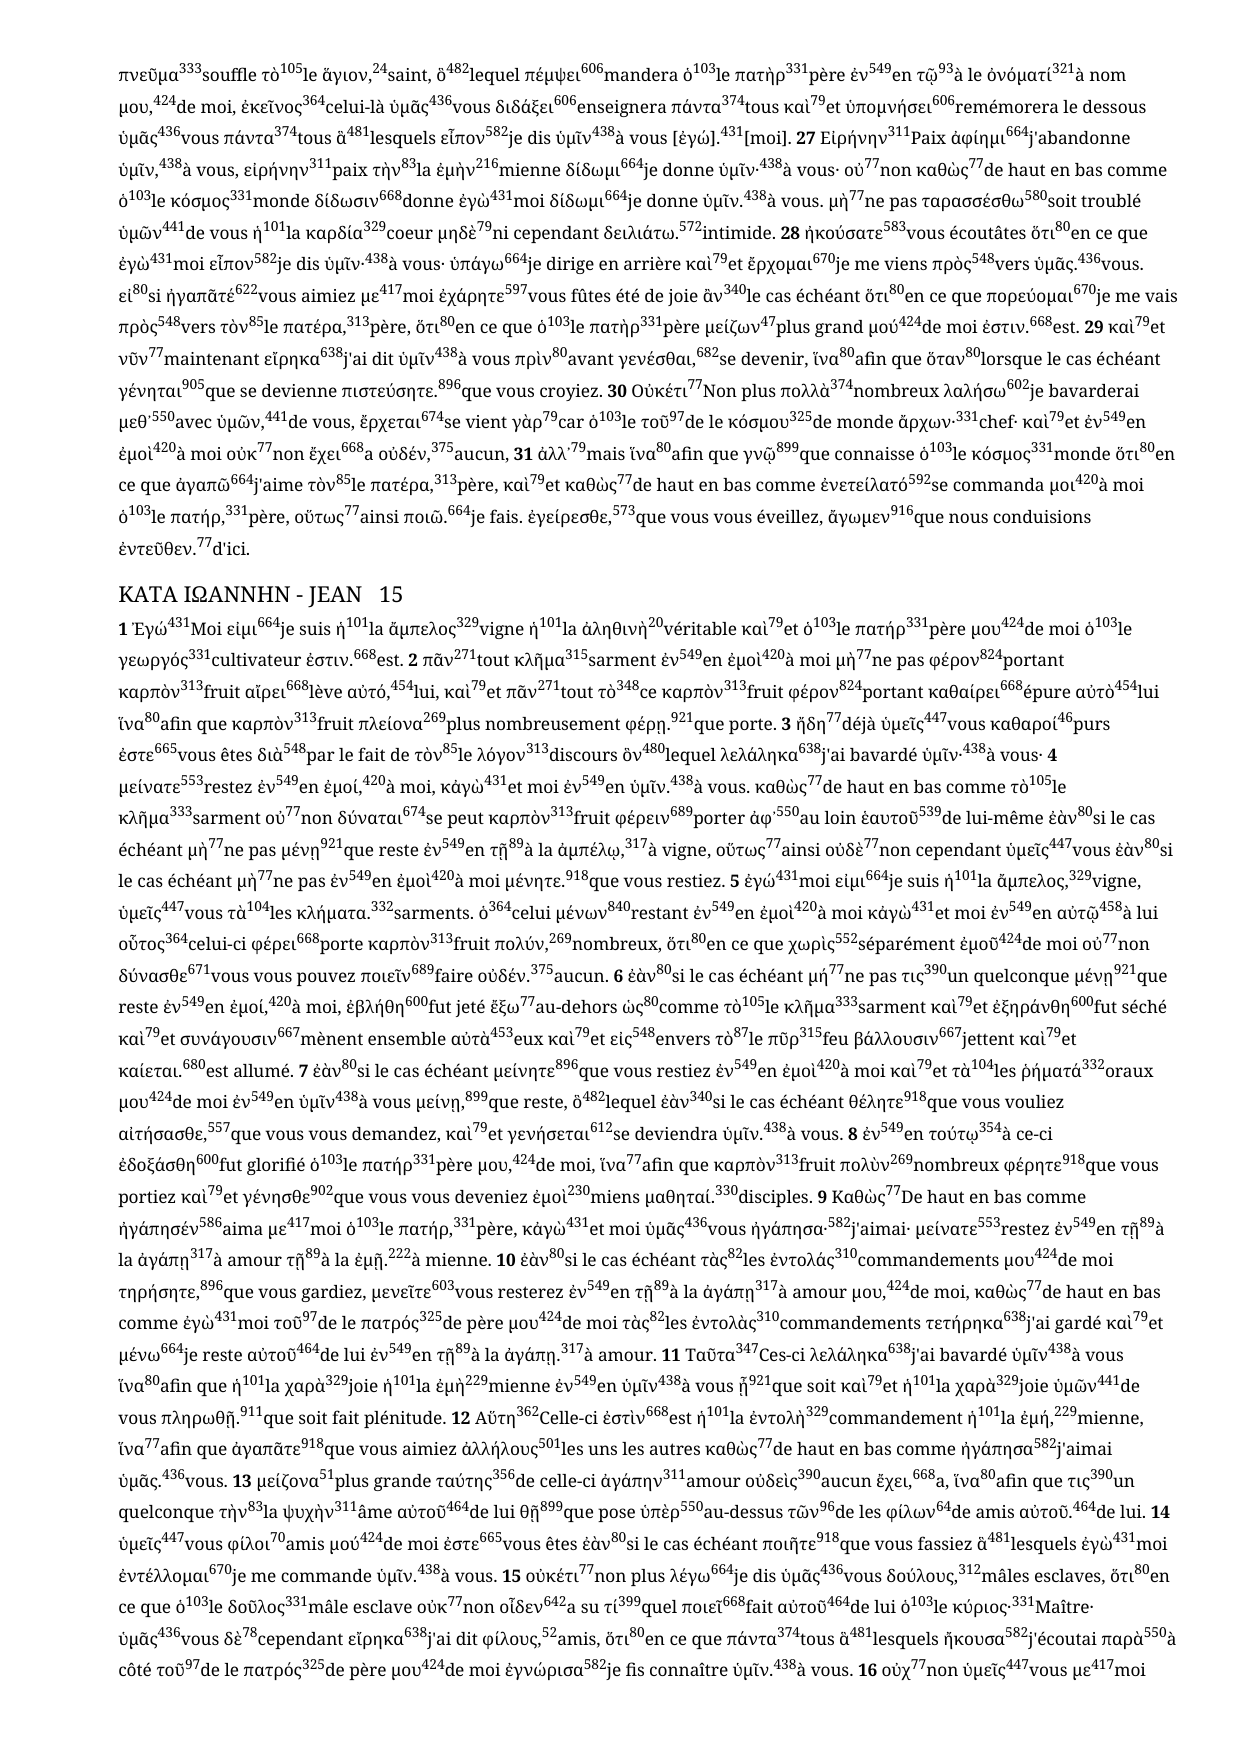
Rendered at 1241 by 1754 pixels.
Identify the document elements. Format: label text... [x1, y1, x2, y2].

text 1 Ἐγώ431Moi εἰμι664je suis ἡ101la ἄμπελος329vigne ἡ101la ἀληθινὴ20véritable καὶ79et ὁ103le πατήρ331père μου424de moi ὁ103le γεωργός331cultivateur ἐστιν.668est. 2 πᾶν271tout κλῆμα315sarment ἐν549en ἐμοὶ420à moi μὴ77ne pas φέρον824portant καρπὸν313fruit αἴρει668lève αὐτό,454lui, καὶ79et πᾶν271tout τὸ348ce καρπὸν313fruit φέρον824portant καθαίρει668épure αὐτὸ454lui ἵνα80afin que καρπὸν313fruit πλείονα269plus nombreusement φέρῃ.921que porte. 3 ἤδη77déjà ὑμεῖς447vous καθαροί46purs ἐστε665vous êtes διὰ548par le fait de τὸν85le λόγον313discours ὃν480lequel λελάληκα638j'ai bavardé ὑμῖν·438à vous· 4 μείνατε553restez ἐν549en ἐμοί,420à moi, κἀγὼ431et moi ἐν549en ὑμῖν.438à vous. καθὼς77de haut en bas comme τὸ105le κλῆμα333sarment οὐ77non δύναται674se peut καρπὸν313fruit φέρειν689porter ἀφ᾽550au loin ἑαυτοῦ539de lui-même ἐὰν80si le cas échéant μὴ77ne pas μένῃ921que reste ἐν549en τῇ89à la ἀμπέλῳ,317à vigne, οὕτως77ainsi οὐδὲ77non cependant ὑμεῖς447vous ἐὰν80si le cas échéant μὴ77ne pas ἐν549en ἐμοὶ420à moi μένητε.918que vous restiez. 5 ἐγώ431moi εἰμι664je suis ἡ101la ἄμπελος,329vigne, ὑμεῖς447vous τὰ104les κλήματα.332sarments. ὁ364celui μένων840restant ἐν549en ἐμοὶ420à moi κἀγὼ431et moi ἐν549en αὐτῷ458à lui οὗτος364celui-ci φέρει668porte καρπὸν313fruit πολύν,269nombreux, ὅτι80en ce que χωρὶς552séparément ἐμοῦ424de moi οὐ77non δύνασθε671vous vous pouvez ποιεῖν689faire οὐδέν.375aucun. 6 ἐὰν80si le cas échéant μή77ne pas τις390un quelconque μένῃ921que reste ἐν549en ἐμοί,420à moi, ἐβλήθη600fut jeté ἔξω77au-dehors ὡς80comme τὸ105le κλῆμα333sarment καὶ79et ἐξηράνθη600fut séché καὶ79et συνάγουσιν667mènent ensemble αὐτὰ453eux καὶ79et εἰς548envers τὸ87le πῦρ315feu βάλλουσιν667jettent καὶ79et καίεται.680est allumé. 7 ἐὰν80si le cas échéant μείνητε896que vous restiez ἐν549en ἐμοὶ420à moi καὶ79et τὰ104les ῥήματά332oraux μου424de moi ἐν549en ὑμῖν438à vous μείνῃ,899que reste, ὃ482lequel ἐὰν340si le cas échéant θέλητε918que vous vouliez αἰτήσασθε,557que vous vous demandez, καὶ79et γενήσεται612se deviendra ὑμῖν.438à vous. 8 ἐν549en τούτῳ354à ce-ci ἐδοξάσθη600fut glorifié ὁ103le πατήρ331père μου,424de moi, ἵνα77afin que καρπὸν313fruit πολὺν269nombreux φέρητε918que vous portiez καὶ79et γένησθε902que vous vous deveniez ἐμοὶ230miens μαθηταί.330disciples. 9 Καθὼς77De haut en bas comme ἠγάπησέν586aima με417moi ὁ103le πατήρ,331père, κἀγὼ431et moi ὑμᾶς436vous ἠγάπησα·582j'aimai· μείνατε553restez ἐν549en τῇ89à la ἀγάπῃ317à amour τῇ89à la ἐμῇ.222à mienne. 10 ἐὰν80si le cas échéant τὰς82les ἐντολάς310commandements μου424de moi τηρήσητε,896que vous gardiez, μενεῖτε603vous resterez ἐν549en τῇ89à la ἀγάπῃ317à amour μου,424de moi, καθὼς77de haut en bas comme ἐγὼ431moi τοῦ97de le πατρός325de père μου424de moi τὰς82les ἐντολὰς310commandements τετήρηκα638j'ai gardé καὶ79et μένω664je reste αὐτοῦ464de lui ἐν549en τῇ89à la ἀγάπῃ.317à amour. 11 Ταῦτα347Ces-ci λελάληκα638j'ai bavardé ὑμῖν438à vous ἵνα80afin que ἡ101la χαρὰ329joie ἡ101la ἐμὴ229mienne ἐν549en ὑμῖν438à vous ᾖ921que soit καὶ79et ἡ101la χαρὰ329joie ὑμῶν441de vous πληρωθῇ.911que soit fait plénitude. 12 Αὕτη362Celle-ci ἐστὶν668est ἡ101la ἐντολὴ329commandement ἡ101la ἐμή,229mienne, ἵνα77afin que ἀγαπᾶτε918que vous aimiez ἀλλήλους501les uns les autres καθὼς77de haut en bas comme ἠγάπησα582j'aimai ὑμᾶς.436vous. 13 μείζονα51plus grande ταύτης356de celle-ci ἀγάπην311amour οὐδεὶς390aucun ἔχει,668a, ἵνα80afin que τις390un quelconque τὴν83la ψυχὴν311âme αὐτοῦ464de lui θῇ899que pose ὑπὲρ550au-dessus τῶν96de les φίλων64de amis αὐτοῦ.464de lui. 14 ὑμεῖς447vous φίλοι70amis μού424de moi ἐστε665vous êtes ἐὰν80si le cas échéant ποιῆτε918que vous fassiez ἃ481lesquels ἐγὼ431moi ἐντέλλομαι670je me commande ὑμῖν.438à vous. 15 οὐκέτι77non plus λέγω664je dis ὑμᾶς436vous δούλους,312mâles esclaves, ὅτι80en ce que ὁ103le δοῦλος331mâle esclave οὐκ77non οἶδεν642a su τί399quel ποιεῖ668fait αὐτοῦ464de lui ὁ103le κύριος·331Maître· ὑμᾶς436vous δὲ78cependant εἴρηκα638j'ai dit φίλους,52amis, ὅτι80en ce que πάντα374tous ἃ481lesquels ἤκουσα582j'écoutai παρὰ550à côté τοῦ97de le πατρός325de père μου424de moi ἐγνώρισα582je fis connaître ὑμῖν.438à vous. 16 οὐχ77non ὑμεῖς447vous με417moi ἐξελέξασθε,589vous vous élûtes, ἀλλ᾽79mais ἐγὼ431moi ἐξελεξάμην588je m'élus ὑμᾶς436vous καὶ79et ἔθηκα582je posai ὑμᾶς436vous ἵνα80afin que ὑμεῖς447vous ὑπάγητε918que vous dirigiez en arrière καὶ79et καρπὸν313fruit φέρητε918que vous portiez καὶ79et ὁ103le καρπὸς331fruit ὑμῶν441de vous μένῃ,921que reste, ἵνα80afin que ὅ482lequel τι375un quelconque ἂν340le cas échéant αἰτήσητε896que vous demandiez τὸν85le πατέρα313père ἐν549en τῷ93à le ὀνόματί321à nom μου424de moi δῷ899que donne ὑμῖν.438à vous. 17 Ταῦτα347Ces-ci ἐντέλλομαι670je me commande ὑμῖν,438à vous, ἵνα77afin que ἀγαπᾶτε918que vous aimiez ἀλλήλους.501les uns les autres. 18 Εἰ80Si ὁ103le κόσμος331monde ὑμᾶς436vous μισεῖ,668hait, γινώσκετε665vous connaissez ὅτι80en ce que ἐμὲ417moi πρῶτον77premièrement ὑμῶν441de vous μεμίσηκεν.642a haï. 19 εἰ80si ἐκ550hors τοῦ97de le κόσμου325de monde ἦτε,622vous étiez, ὁ103le κόσμος331monde ἂν340le cas échéant τὸ247le ἴδιον348en propre ἐφίλει·625affectionnait· ὅτι80en ce que δὲ78cependant ἐκ550hors τοῦ97de le κόσμου325de monde οὐκ77non ἐστέ,665vous êtes, ἀλλ᾽79mais ἐγὼ431moi ἐξελεξάμην588je m'élus ὑμᾶς436vous ἐκ550hors τοῦ97de le κόσμου,325de monde, διὰ548par le fait de τοῦτο348ce-ci μισεῖ668hait ὑμᾶς436vous ὁ103le κόσμος.331monde. 20 μνημονεύετε569souvenez τοῦ97de le λόγου325de discours οὗ492de lequel ἐγὼ431moi εἶπον582je dis ὑμῖν·438à vous· οὐκ77non ἔστιν668est δοῦλος331mâle esclave μείζων47plus grand τοῦ97de le κυρίου325de Maître αὐτοῦ.464de lui. εἰ80si ἐμὲ417moi ἐδίωξαν,585poursuivirent, καὶ77aussi ὑμᾶς436vous διώξουσιν·605poursuivront· εἰ80si τὸν85le λόγον313discours μου424de moi ἐτήρησαν,585gardèrent, καὶ77aussi τὸν85le ὑμέτερον433votre τηρήσουσιν.605garderont. 21 ἀλλὰ79mais ταῦτα347ces-ci πάντα374tous ποιήσουσιν605feront εἰς548envers ὑμᾶς436vous διὰ548par le fait de τὸ87le ὄνομά315nom μου,424de moi, ὅτι80en ce que οὐκ77non οἴδασιν641ont su τὸν346celui πέμψαντά707ayant mandé με.417moi. 22 Εἰ551Si μὴ77ne pas ἦλθον582je vins καὶ79et ἐλάλησα582je bavardai αὐτοῖς,457à eux, ἁμαρτίαν311faute οὐκ77non εἴχοσαν·624avaient· νῦν77maintenant δὲ78cependant πρόφασιν311apparence en avant οὐκ77non ἔχουσιν667ont περὶ550autour τῆς95de la ἁμαρτίας323de faute αὐτῶν.463de eux. 23 ὁ364celui ἐμὲ417moi μισῶν840haïssant καὶ77aussi τὸν85le πατέρα313père μου424de moi μισεῖ.668hait. 24 εἰ80si τὰ86les ἔργα314travaux μὴ77ne pas ἐποίησα582je fis ἐν549en αὐτοῖς457à eux ἃ481lesquels οὐδεὶς287aucun ἄλλος390autre ἐποίησεν,586fit, ἁμαρτίαν311faute οὐκ77non εἴχοσαν·624avaient· νῦν77maintenant δὲ78cependant καὶ79et ἑωράκασιν641ont vu καὶ79et μεμισήκασιν641ont haï καὶ79et ἐμὲ417moi καὶ79et τὸν85le πατέρα313père μου.424de moi. 25 ἀλλ᾽79mais ἵνα80afin que πληρωθῇ911que soit fait plénitude ὁ103le λόγος331discours ὁ364celui ἐν549en τῷ91à le νόμῳ319à loi αὐτῶν463de eux γεγραμμένος813ayant été graphé ὅτι80en ce que ἐμίσησάν585haïrent με417moi δωρεάν.77gratuitement. 26 Ὅταν80Lorsque le cas échéant ἔλθῃ899que vienne ὁ103le παράκλητος331appeleur à côté ὃν480lequel ἐγὼ431moi πέμψω602je manderai ὑμῖν438à vous παρὰ550à côté τοῦ97de le πατρός,325de père, τὸ105le πνεῦμα333souffle τῆς95de la ἀληθείας323de vérité ὃ500lequel παρὰ550à côté τοῦ97de le πατρὸς325de père ἐκπορεύεται,674se va au dehors, ἐκεῖνος364celui-là μαρτυρήσει606témoignera περὶ550autour ἐμοῦ·424de moi· 27 καὶ77aussi ὑμεῖς447vous δὲ78cependant μαρτυρεῖτε,665vous témoignez, ὅτι80en ce que ἀπ᾽550au loin ἀρχῆς323de origine μετ᾽550avec ἐμοῦ424de moi ἐστε.665vous êtes. [118, 613, 1181, 1682]
text 1 Μὴ77Ne pas ταρασσέσθω580soit troublé ὑμῶν441de vous ἡ101la καρδία·329coeur· πιστεύετε665vous croyez εἰς548envers τὸν85le θεὸν313Dieu καὶ77aussi εἰς548envers ἐμὲ417moi πιστεύετε.665vous croyez. 2 ἐν549en τῇ89à la οἰκίᾳ317à maison d'habitation τοῦ97de le πατρός325de père μου424de moi μοναὶ328demeures πολλαί284nombreuses εἰσιν·667sont· εἰ80si δὲ78cependant μή,77ne pas, εἶπον582je dis ἂν340le cas échéant ὑμῖν438à vous ὅτι80en ce que πορεύομαι670je me vais ἑτοιμάσαι681préparer τόπον313lieu ὑμῖν;438à vous; 3 καὶ79et ἐὰν80si le cas échéant πορευθῶ907que je sois allé καὶ79et ἑτοιμάσω895que je prépare τόπον313lieu ὑμῖν,438à vous, πάλιν77de nouveau ἔρχομαι670je me viens καὶ79et παραλήμψομαι608je me prendrai à côté ὑμᾶς436vous πρὸς548vers ἐμαυτόν,507moi-même, ἵνα80afin que ὅπου80là où εἰμὶ664je suis ἐγὼ431moi καὶ77aussi ὑμεῖς447vous ἦτε.918que vous soyez. 4 καὶ79et ὅπου80là où [ἐγὼ]431[moi] ὑπάγω664je dirige en arrière οἴδατε639vous avez su τὴν83la ὁδόν.311chemin. 5 Λέγει668Dit αὐτῷ458à lui Θωμᾶς·331Thomas· κύριε,337Maître, οὐκ77non οἴδαμεν637nous avons su ποῦ77où? ὑπάγεις·666tu diriges en arrière· πῶς77comment? δυνάμεθα669nous nous pouvons τὴν83la ὁδὸν311chemin εἰδέναι;686avoir su; 6 λέγει668dit αὐτῷ458à lui [ὁ]103[le] Ἰησοῦς·331Iésous· ἐγώ431moi εἰμι664je suis ἡ101la ὁδὸς329chemin καὶ79et ἡ101la ἀλήθεια329vérité καὶ79et ἡ101la ζωή·329vie· οὐδεὶς390aucun ἔρχεται674se vient πρὸς548vers τὸν85le πατέρα313père εἰ551si μὴ77ne pas δι᾽550par ἐμοῦ.424de moi. 7 εἰ80si ἐγνώκατέ639vous avez connu με,417moi, καὶ77aussi τὸν85le πατέρα313père μου424de moi γνώσεσθε.609vous vous connaîtrez. καὶ79et ἀπ᾽547au loin ἄρτι77à l'instant γινώσκετε665vous connaissez αὐτὸν452lui καὶ79et ἑωράκατε639vous avez vu αὐτόν.452lui. 8 Λέγει668Dit αὐτῷ458à lui Φίλιππος·331Philippe· κύριε,337Maître, δεῖξον554montre ἡμῖν419à nous τὸν85le πατέρα,313père, καὶ79et ἀρκεῖ668suffit ἡμῖν.419à nous. 9 λέγει668dit αὐτῷ458à lui ὁ103le Ἰησοῦς·331Iésous· τοσοῦτον138aussi grand χρόνον313temps μεθ᾽550avec ὑμῶν441de vous εἰμι664je suis καὶ79et οὐκ77non ἔγνωκάς640tu as connu με,417moi, Φίλιππε;337Philippe; ὁ364celui ἑωρακὼς783ayant vu ἐμὲ417moi ἑώρακεν642a vu τὸν85le πατέρα·313père· πῶς77comment? σὺ448toi λέγεις·666tu dis· δεῖξον554montre ἡμῖν419à nous τὸν85le πατέρα;313père; 10 οὐ77non πιστεύεις666tu crois ὅτι80en ce que ἐγὼ431moi ἐν549en τῷ91à le πατρὶ319à père καὶ79et ὁ103le πατὴρ331père ἐν549en ἐμοί420à moi ἐστιν;668est; τὰ86les ῥήματα314oraux ἃ481lesquels ἐγὼ431moi λαλῶ664je bavarde ὑμῖν438à vous ἀπ᾽550au loin ἐμαυτοῦ511de moi-même οὐ77non λαλῶ,664je bavarde, ὁ103le δὲ78cependant πατὴρ331père ἐν549en ἐμοὶ420à moi μένων840restant ποιεῖ668fait τὰ86les ἔργα314travaux αὐτοῦ.464de lui. 11 πιστεύετέ569croyez μοι420à moi ὅτι80en ce que ἐγὼ431moi ἐν549en τῷ91à le πατρὶ319à père καὶ79et ὁ103le πατὴρ331père ἐν549en ἐμοί·420à moi· εἰ80si δὲ78cependant μή,77ne pas, διὰ548par le fait de τὰ86les ἔργα314travaux αὐτὰ529eux-mêmes πιστεύετε.569croyez. 12 Ἀμὴν304Amen ἀμὴν304amen λέγω664je dis ὑμῖν,438à vous, ὁ364celui πιστεύων840croyant εἰς548envers ἐμὲ417moi τὰ86les ἔργα314travaux ἃ481lesquels ἐγὼ431moi ποιῶ664je fais κἀκεῖνος364et celui-là ποιήσει606fera καὶ79et μείζονα54plus grands τούτων359de ces-ci ποιήσει,606fera, ὅτι80en ce que ἐγὼ431moi πρὸς548vers τὸν85le πατέρα313père πορεύομαι·670je me vais· 13 καὶ79et ὅ482lequel τι375un quelconque ἂν340le cas échéant αἰτήσητε896que vous demandiez ἐν549en τῷ93à le ὀνόματί321à nom μου424de moi τοῦτο348ce-ci ποιήσω,602je ferai, ἵνα80afin que δοξασθῇ911que soit glorifié ὁ103le πατὴρ331père ἐν549en τῷ91à le υἱῷ.319à fils. 14 ἐάν80si le cas échéant τι375un quelconque αἰτήσητέ896que vous demandiez με417moi ἐν549en τῷ93à le ὀνόματί321à nom μου424de moi ἐγὼ431moi ποιήσω.602je ferai. 15 Ἐὰν80Si le cas échéant ἀγαπᾶτέ918que vous aimiez με,417moi, τὰς82les ἐντολὰς310commandements τὰς82les ἐμὰς215miennes τηρήσετε·603vous garderez· 16 κἀγὼ431et moi ἐρωτήσω602je solliciterai τὸν85le πατέρα313père καὶ79et ἄλλον115autre παράκλητον313appeleur à côté δώσει606donnera ὑμῖν,438à vous, ἵνα80afin que μεθ᾽550avec ὑμῶν441de vous εἰς548envers τὸν85le αἰῶνα313ère ᾖ,921que soit, 17 τὸ87le πνεῦμα315souffle τῆς95de la ἀληθείας,323de vérité, ὃ482lequel ὁ103le κόσμος331monde οὐ77non δύναται674se peut λαβεῖν,681prendre, ὅτι80en ce que οὐ77non θεωρεῖ668observe αὐτὸ454lui οὐδὲ79non cependant γινώσκει·668connaît· ὑμεῖς447vous γινώσκετε665vous connaissez αὐτό,454lui, ὅτι80en ce que παρ᾽549à côté ὑμῖν438à vous μένει668reste καὶ79et ἐν549en ὑμῖν438à vous ἔσται.612se sera. 18 Οὐκ77Non ἀφήσω602j'abandonnerai ὑμᾶς436vous ὀρφανούς,52orphelins, ἔρχομαι670je me viens πρὸς548vers ὑμᾶς.436vous. 19 ἔτι77encore μικρὸν55petit καὶ79et ὁ103le κόσμος331monde με417moi οὐκέτι77non plus θεωρεῖ,668observe, ὑμεῖς447vous δὲ78cependant θεωρεῖτέ665vous observez με,417moi, ὅτι80en ce que ἐγὼ431moi ζῶ664je vis καὶ77aussi ὑμεῖς447vous ζήσετε.603vous vivrez. 20 ἐν549en ἐκείνῃ142à celle-là τῇ89à la ἡμέρᾳ317à journée γνώσεσθε609vous vous connaîtrez ὑμεῖς447vous ὅτι80en ce que ἐγὼ431moi ἐν549en τῷ91à le πατρί319à père μου424de moi καὶ79et ὑμεῖς447vous ἐν549en ἐμοὶ420à moi κἀγὼ431et moi ἐν549en ὑμῖν.438à vous. 21 ὁ364celui ἔχων840ayant τὰς82les ἐντολάς310commandements μου424de moi καὶ79et τηρῶν840gardant αὐτὰς449elles ἐκεῖνός364celui-là ἐστιν668est ὁ364celui ἀγαπῶν840aimant με·417moi· ὁ364celui δὲ78cependant ἀγαπῶν840aimant με417moi ἀγαπηθήσεται619sera aimé ὑπὸ550sous τοῦ97de le πατρός325de père μου,424de moi, κἀγὼ431et moi ἀγαπήσω602j'aimerai αὐτὸν452lui καὶ79et ἐμφανίσω602je rendrai visible dedans αὐτῷ458à lui ἐμαυτόν.507moi-même. 22 Λέγει668Dit αὐτῷ458à lui Ἰούδας,331Iouda, οὐχ77non ὁ103le Ἰσκαριώτης·331Iskariote· κύριε,337Maître, [καὶ]79[et] τί412quel γέγονεν642a devenu ὅτι80en ce que ἡμῖν419à nous μέλλεις666tu immines ἐμφανίζειν689rendre visible dedans σεαυτὸν516toi-même καὶ79et οὐχὶ77non pas τῷ91à le κόσμῳ;319à monde; 23 ἀπεκρίθη600fut répondu Ἰησοῦς331Iésous καὶ79et εἶπεν586dit αὐτῷ·458à lui· ἐάν80si le cas échéant τις390un quelconque ἀγαπᾷ921que aime με417moi τὸν85le λόγον313discours μου424de moi τηρήσει,606gardera, καὶ79et ὁ103le πατήρ331père μου424de moi ἀγαπήσει606aimera αὐτὸν452lui καὶ79et πρὸς548vers αὐτὸν452lui ἐλευσόμεθα607nous nous viendrons καὶ79et μονὴν311demeure παρ᾽549à côté αὐτῷ458à lui ποιησόμεθα.607nous nous ferons. 24 ὁ364celui μὴ77ne pas ἀγαπῶν840aimant με417moi τοὺς84les λόγους312discours μου424de moi οὐ77non τηρεῖ·668garde· καὶ79et ὁ103le λόγος331discours ὃν480lequel ἀκούετε665vous écoutez οὐκ77non ἔστιν668est ἐμὸς427mien ἀλλὰ79mais τοῦ97de le πέμψαντός716de ayant mandé με417moi πατρός.325de père. 25 Ταῦτα347Ces-ci λελάληκα638j'ai bavardé ὑμῖν438à vous παρ᾽549à côté ὑμῖν438à vous μένων·840restant· 26 ὁ103le δὲ78cependant παράκλητος,331appeleur à côté, τὸ105le πνεῦμα333souffle τὸ105le ἅγιον,24saint, ὃ482lequel πέμψει606mandera ὁ103le πατὴρ331père ἐν549en τῷ93à le ὀνόματί321à nom μου,424de moi, ἐκεῖνος364celui-là ὑμᾶς436vous διδάξει606enseignera πάντα374tous καὶ79et ὑπομνήσει606remémorera le dessous ὑμᾶς436vous πάντα374tous ἃ481lesquels εἶπον582je dis ὑμῖν438à vous [ἐγώ].431[moi]. 27 Εἰρήνην311Paix ἀφίημι664j'abandonne ὑμῖν,438à vous, εἰρήνην311paix τὴν83la ἐμὴν216mienne δίδωμι664je donne ὑμῖν·438à vous· οὐ77non καθὼς77de haut en bas comme ὁ103le κόσμος331monde δίδωσιν668donne ἐγὼ431moi δίδωμι664je donne ὑμῖν.438à vous. μὴ77ne pas ταρασσέσθω580soit troublé ὑμῶν441de vous ἡ101la καρδία329coeur μηδὲ79ni cependant δειλιάτω.572intimide. 28 ἠκούσατε583vous écoutâtes ὅτι80en ce que ἐγὼ431moi εἶπον582je dis ὑμῖν·438à vous· ὑπάγω664je dirige en arrière καὶ79et ἔρχομαι670je me viens πρὸς548vers ὑμᾶς.436vous. εἰ80si ἠγαπᾶτέ622vous aimiez με417moi ἐχάρητε597vous fûtes été de joie ἂν340le cas échéant ὅτι80en ce que πορεύομαι670je me vais πρὸς548vers τὸν85le πατέρα,313père, ὅτι80en ce que ὁ103le πατὴρ331père μείζων47plus grand μού424de moi ἐστιν.668est. 29 καὶ79et νῦν77maintenant εἴρηκα638j'ai dit ὑμῖν438à vous πρὶν80avant γενέσθαι,682se devenir, ἵνα80afin que ὅταν80lorsque le cas échéant γένηται905que se devienne πιστεύσητε.896que vous croyiez. 30 Οὐκέτι77Non plus πολλὰ374nombreux λαλήσω602je bavarderai μεθ᾽550avec ὑμῶν,441de vous, ἔρχεται674se vient γὰρ79car ὁ103le τοῦ97de le κόσμου325de monde ἄρχων·331chef· καὶ79et ἐν549en ἐμοὶ420à moi οὐκ77non ἔχει668a οὐδέν,375aucun, 31 ἀλλ᾽79mais ἵνα80afin que γνῷ899que connaisse ὁ103le κόσμος331monde ὅτι80en ce que ἀγαπῶ664j'aime τὸν85le πατέρα,313père, καὶ79et καθὼς77de haut en bas comme ἐνετείλατό592se commanda μοι420à moi ὁ103le πατήρ,331père, οὕτως77ainsi ποιῶ.664je fais. ἐγείρεσθε,573que vous vous éveillez, ἄγωμεν916que nous conduisions ἐντεῦθεν.77d'ici. [118, 59, 1181, 560]
text ΚΑΤΑ ΙΩΑΝΝΗΝ - JEAN 15 [118, 579, 1181, 608]
